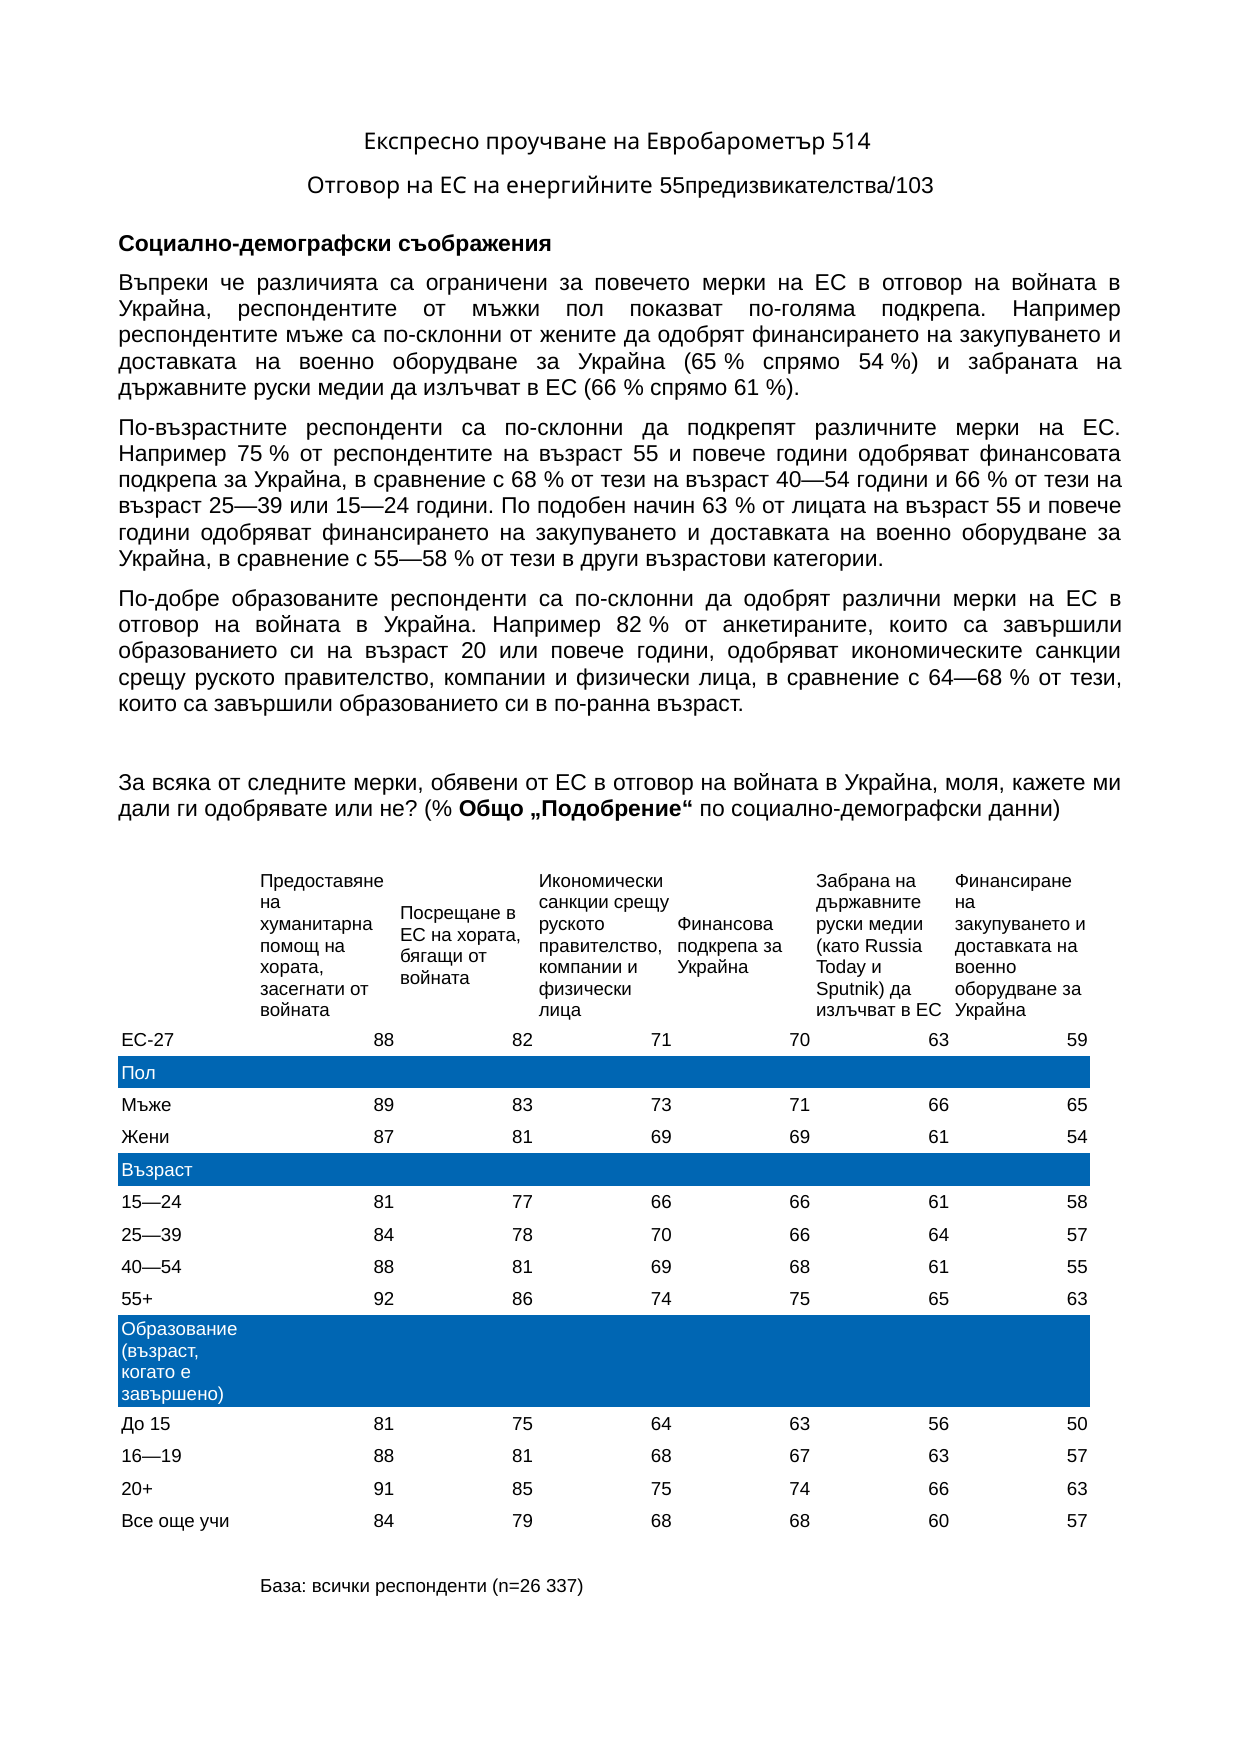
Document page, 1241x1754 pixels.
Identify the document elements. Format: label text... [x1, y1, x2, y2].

table_cell 77 [397, 1186, 536, 1218]
table_cell [257, 1056, 397, 1088]
table_header Икономически санкции срещу руското правителство, компании и физически лица [536, 867, 674, 1024]
text Социално-демографски съображения [118, 229, 1122, 256]
table_cell 66 [813, 1472, 952, 1504]
table_cell [257, 1315, 397, 1407]
table_cell 68 [674, 1250, 813, 1283]
table_header Посрещане в ЕС на хората, бягащи от войната [397, 867, 536, 1024]
table_cell 75 [536, 1472, 674, 1504]
table_cell 87 [257, 1121, 397, 1153]
table_cell 57 [952, 1440, 1090, 1472]
table_header Забрана на държавните руски медии (като Russia Today и Sputnik) да излъчват в ЕС [813, 867, 952, 1024]
table_cell До 15 [118, 1407, 257, 1440]
table_cell 65 [952, 1089, 1090, 1121]
table_cell 57 [952, 1218, 1090, 1250]
table_cell [674, 1537, 813, 1569]
table_cell [536, 1537, 674, 1569]
table_cell [952, 1056, 1090, 1088]
table_cell 81 [257, 1186, 397, 1218]
table_cell 61 [813, 1250, 952, 1283]
table_cell [813, 1315, 952, 1407]
table_cell Възраст [118, 1153, 257, 1186]
table_cell 58 [952, 1186, 1090, 1218]
table_header Предоставяне на хуманитарна помощ на хората, засегнати от войната [257, 867, 397, 1024]
table_cell 71 [674, 1089, 813, 1121]
table_cell [397, 1315, 536, 1407]
table_cell [674, 1153, 813, 1186]
text Въпреки че различията са ограничени за повечето мерки на ЕС в отговор на войната в Украйна, респондентите от мъжки пол показват по-голяма подкрепа. Например респондентите мъже са по-склонни от жените да одобрят финансирането на закупуването и доставката на военно оборудване за Украйна (65 % спрямо 54 %) и забраната на държавните руски медии да излъчват в ЕС (66 % спрямо 61 %). [118, 269, 1122, 401]
table_cell 60 [813, 1505, 952, 1537]
table_cell 61 [813, 1186, 952, 1218]
table_cell 89 [257, 1089, 397, 1121]
table_cell 63 [952, 1472, 1090, 1504]
table_cell [813, 1569, 952, 1602]
table_cell 54 [952, 1121, 1090, 1153]
table_cell [813, 1537, 952, 1569]
table_cell 66 [674, 1218, 813, 1250]
table_cell 63 [952, 1283, 1090, 1315]
table_cell 57 [952, 1505, 1090, 1537]
table_cell [952, 1315, 1090, 1407]
table_cell 73 [536, 1089, 674, 1121]
table_cell 64 [813, 1218, 952, 1250]
table_cell [397, 1153, 536, 1186]
table_cell 81 [397, 1121, 536, 1153]
table_cell Образование (възраст, когато е завършено) [118, 1315, 257, 1407]
table_cell 25—39 [118, 1218, 257, 1250]
table_cell [397, 1537, 536, 1569]
table_cell 81 [257, 1407, 397, 1440]
table_cell 75 [397, 1407, 536, 1440]
table_cell 84 [257, 1505, 397, 1537]
table_cell 86 [397, 1283, 536, 1315]
table_header Финансова подкрепа за Украйна [674, 867, 813, 1024]
table_cell 75 [674, 1283, 813, 1315]
table_header Финансиране на закупуването и доставката на военно оборудване за Украйна [952, 867, 1090, 1024]
table_cell 84 [257, 1218, 397, 1250]
table_cell 91 [257, 1472, 397, 1504]
table_cell [397, 1056, 536, 1088]
table_cell 64 [536, 1407, 674, 1440]
table_cell 88 [257, 1440, 397, 1472]
table_cell 68 [536, 1505, 674, 1537]
table_cell 55+ [118, 1283, 257, 1315]
text По-добре образованите респонденти са по-склонни да одобрят различни мерки на ЕС в отговор на войната в Украйна. Например 82 % от анкетираните, които са завършили образованието си на възраст 20 или повече години, одобряват икономическите санкции срещу руското правителство, компании и физически лица, в сравнение с 64—68 % от тези, които са завършили образованието си в по-ранна възраст. [118, 584, 1122, 716]
table_cell 50 [952, 1407, 1090, 1440]
table_cell База: всички респонденти (n=26 337) [257, 1569, 813, 1602]
table_cell 68 [536, 1440, 674, 1472]
table_cell 68 [674, 1505, 813, 1537]
table_cell [536, 1153, 674, 1186]
table_cell 81 [397, 1250, 536, 1283]
table_cell 74 [674, 1472, 813, 1504]
table_cell 85 [397, 1472, 536, 1504]
table_cell Все още учи [118, 1505, 257, 1537]
table_cell 79 [397, 1505, 536, 1537]
table_cell 15—24 [118, 1186, 257, 1218]
table_cell 69 [536, 1121, 674, 1153]
table_cell 63 [813, 1024, 952, 1056]
table_cell [952, 1153, 1090, 1186]
table_cell [118, 1569, 257, 1602]
table_cell 40—54 [118, 1250, 257, 1283]
table_cell [952, 1569, 1090, 1602]
table_cell 56 [813, 1407, 952, 1440]
table_cell 66 [674, 1186, 813, 1218]
table_cell [536, 1315, 674, 1407]
table_cell [257, 1537, 397, 1569]
table_cell 88 [257, 1250, 397, 1283]
table_cell 63 [674, 1407, 813, 1440]
table_cell [674, 1315, 813, 1407]
table_cell 81 [397, 1440, 536, 1472]
table_cell Мъже [118, 1089, 257, 1121]
table_cell 65 [813, 1283, 952, 1315]
table_cell 83 [397, 1089, 536, 1121]
table_cell 69 [674, 1121, 813, 1153]
table_cell 70 [536, 1218, 674, 1250]
table_cell [118, 1537, 257, 1569]
table_cell 74 [536, 1283, 674, 1315]
table_cell [813, 1056, 952, 1088]
table_cell [813, 1153, 952, 1186]
table_header [118, 867, 257, 1024]
table_cell Пол [118, 1056, 257, 1088]
table_cell 63 [813, 1440, 952, 1472]
table_cell 16—19 [118, 1440, 257, 1472]
table_cell 66 [813, 1089, 952, 1121]
table_cell 67 [674, 1440, 813, 1472]
table_cell [536, 1056, 674, 1088]
table_cell 71 [536, 1024, 674, 1056]
table_cell Жени [118, 1121, 257, 1153]
table_cell [674, 1056, 813, 1088]
table_cell 69 [536, 1250, 674, 1283]
table_cell 78 [397, 1218, 536, 1250]
text За всяка от следните мерки, обявени от ЕС в отговор на войната в Украйна, моля, кажете ми дали ги одобрявате или не? (% Общо „Подобрение“ по социално-демографски данни) [118, 768, 1122, 821]
table_cell 55 [952, 1250, 1090, 1283]
table_cell 66 [536, 1186, 674, 1218]
table_cell [257, 1153, 397, 1186]
table_cell 82 [397, 1024, 536, 1056]
table_cell ЕС-27 [118, 1024, 257, 1056]
text По-възрастните респонденти са по-склонни да подкрепят различните мерки на ЕС. Например 75 % от респондентите на възраст 55 и повече години одобряват финансовата подкрепа за Украйна, в сравнение с 68 % от тези на възраст 40—54 години и 66 % от тези на възраст 25—39 или 15—24 години. По подобен начин 63 % от лицата на възраст 55 и повече години одобряват финансирането на закупуването и доставката на военно оборудване за Украйна, в сравнение с 55—58 % от тези в други възрастови категории. [118, 413, 1122, 572]
table_cell [952, 1537, 1090, 1569]
table_cell 92 [257, 1283, 397, 1315]
table_cell 88 [257, 1024, 397, 1056]
table_cell 70 [674, 1024, 813, 1056]
table_cell 59 [952, 1024, 1090, 1056]
table_cell 20+ [118, 1472, 257, 1504]
table_cell 61 [813, 1121, 952, 1153]
